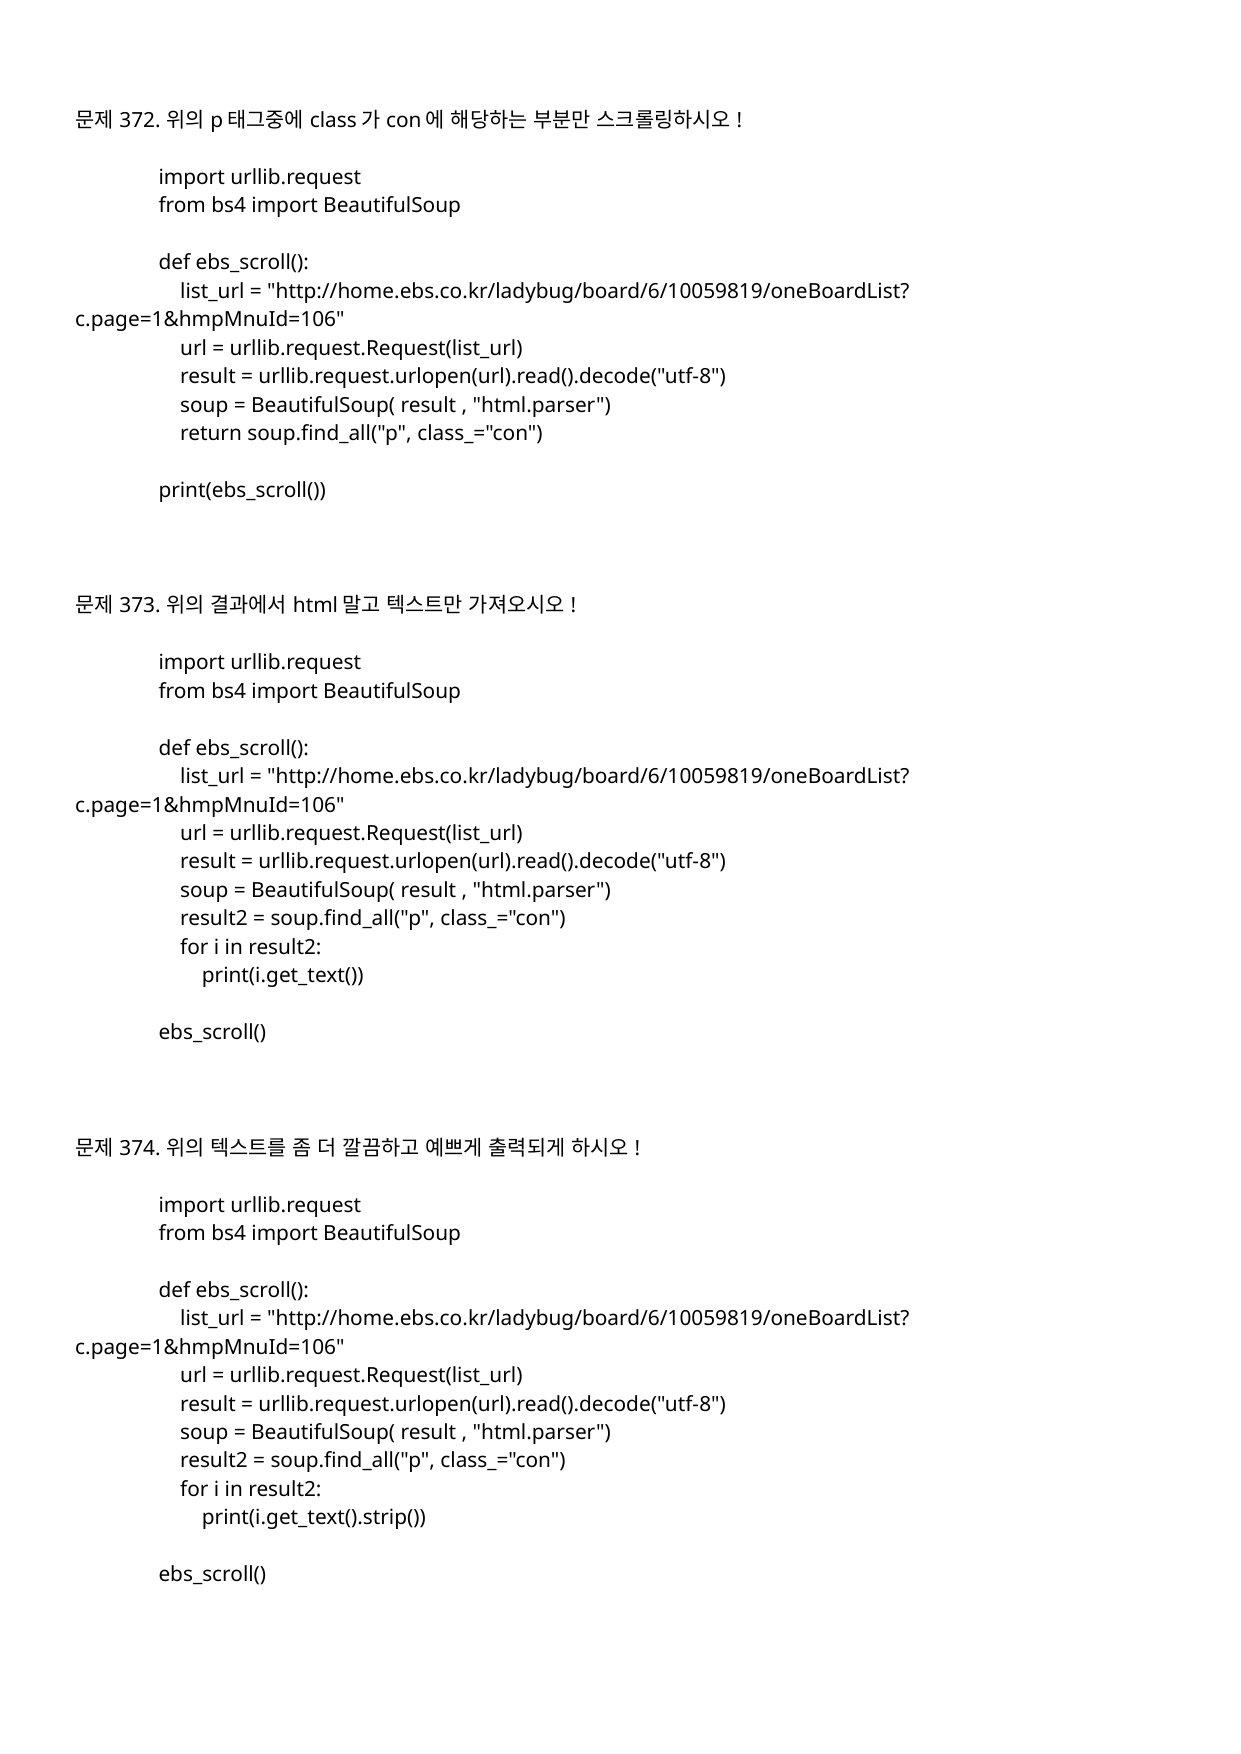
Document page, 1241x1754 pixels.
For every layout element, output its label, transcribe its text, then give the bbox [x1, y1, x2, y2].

text ebs_scroll() [75, 1017, 1165, 1046]
text list_url = "http://home.ebs.co.kr/ladybug/board/6/10059819/oneBoardList?c.page=1&hmpMnuId=106" [75, 761, 1165, 818]
text url = urllib.request.Request(list_url) [75, 1360, 1165, 1389]
text ebs_scroll() [75, 1559, 1165, 1588]
text result = urllib.request.urlopen(url).read().decode("utf-8") [75, 1389, 1165, 1417]
text def ebs_scroll(): [75, 1275, 1165, 1303]
text url = urllib.request.Request(list_url) [75, 818, 1165, 847]
text 문제 373. 위의 결과에서 html말고 텍스트만 가져오시오 ! [75, 589, 1165, 619]
text list_url = "http://home.ebs.co.kr/ladybug/board/6/10059819/oneBoardList?c.page=1&hmpMnuId=106" [75, 276, 1165, 333]
text from bs4 import BeautifulSoup [75, 1218, 1165, 1247]
text result = urllib.request.urlopen(url).read().decode("utf-8") [75, 847, 1165, 875]
text soup = BeautifulSoup( result , "html.parser") [75, 390, 1165, 418]
text for i in result2: [75, 932, 1165, 960]
text from bs4 import BeautifulSoup [75, 676, 1165, 704]
text from bs4 import BeautifulSoup [75, 191, 1165, 219]
text soup = BeautifulSoup( result , "html.parser") [75, 875, 1165, 903]
text def ebs_scroll(): [75, 247, 1165, 276]
text result = urllib.request.urlopen(url).read().decode("utf-8") [75, 361, 1165, 390]
text url = urllib.request.Request(list_url) [75, 333, 1165, 361]
text result2 = soup.find_all("p", class_="con") [75, 903, 1165, 932]
text print(i.get_text()) [75, 960, 1165, 989]
text print(i.get_text().strip()) [75, 1502, 1165, 1531]
text for i in result2: [75, 1474, 1165, 1502]
text 문제 372. 위의 p태그중에 class가 con에 해당하는 부분만 스크롤링하시오 ! [75, 103, 1165, 134]
text import urllib.request [75, 647, 1165, 676]
text import urllib.request [75, 1190, 1165, 1218]
text print(ebs_scroll()) [75, 475, 1165, 503]
text list_url = "http://home.ebs.co.kr/ladybug/board/6/10059819/oneBoardList?c.page=1&hmpMnuId=106" [75, 1303, 1165, 1360]
text import urllib.request [75, 162, 1165, 191]
text soup = BeautifulSoup( result , "html.parser") [75, 1417, 1165, 1446]
text 문제 374. 위의 텍스트를 좀 더 깔끔하고 예쁘게 출력되게 하시오 ! [75, 1131, 1165, 1161]
text result2 = soup.find_all("p", class_="con") [75, 1446, 1165, 1474]
text def ebs_scroll(): [75, 733, 1165, 761]
text return soup.find_all("p", class_="con") [75, 418, 1165, 447]
